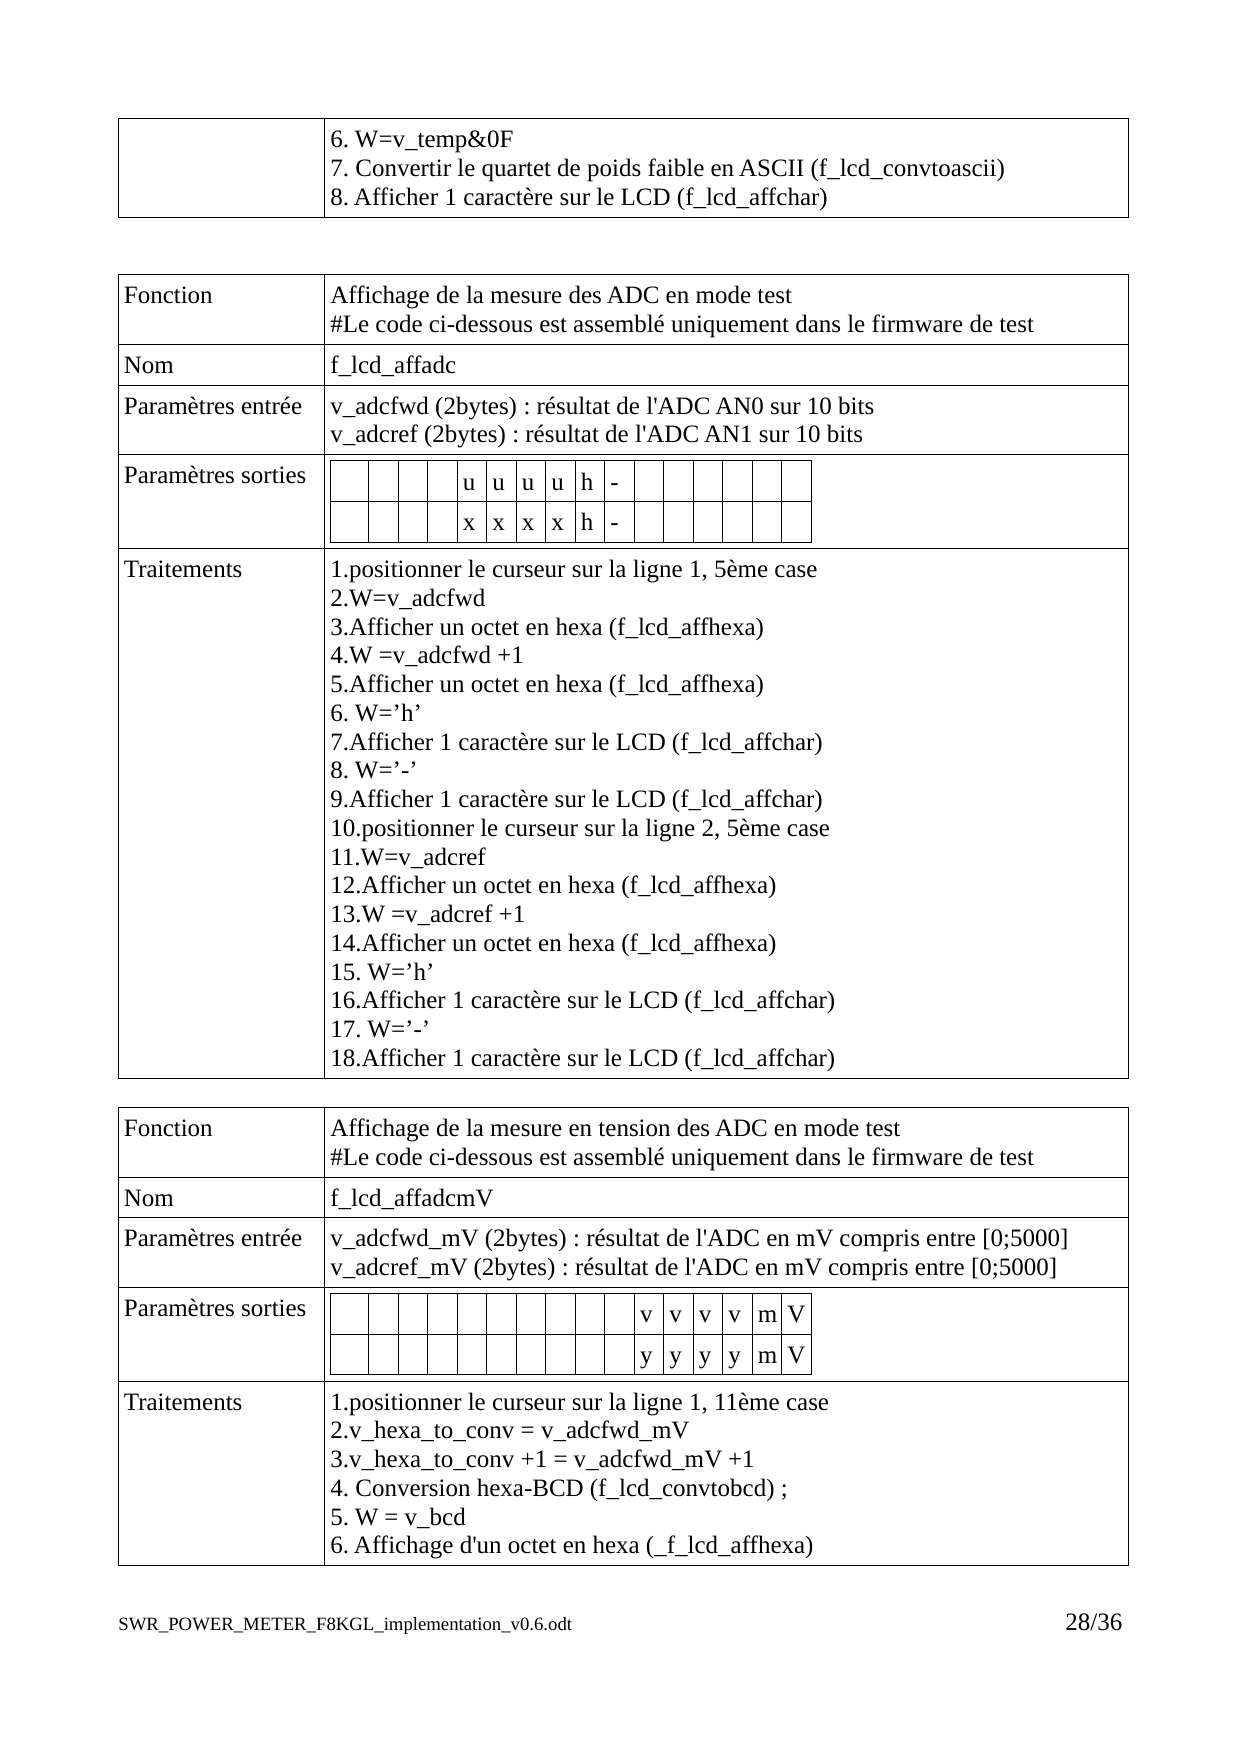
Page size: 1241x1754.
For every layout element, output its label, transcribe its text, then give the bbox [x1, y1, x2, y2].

table_header [399, 1294, 427, 1333]
table_cell [458, 1335, 486, 1374]
table_header Affichage de la mesure en tension des ADC en mode test #Le code ci-dessous est assemblé uniquement dans le firmware de test [325, 1108, 1128, 1176]
table_cell v_adcfwd (2bytes) : résultat de l'ADC AN0 sur 10 bits v_adcref (2bytes) : résultat de l'ADC AN1 sur 10 bits [325, 386, 1128, 454]
table_header [487, 1294, 516, 1333]
table_cell [428, 1335, 457, 1374]
table_header v [723, 1294, 752, 1333]
table_header u [517, 461, 545, 501]
table_cell [694, 502, 722, 542]
table_cell y [694, 1335, 722, 1374]
table_cell [331, 502, 368, 542]
table_header [331, 1294, 368, 1333]
table_cell v_adcfwd_mV (2bytes) : résultat de l'ADC en mV compris entre [0;5000] v_adcref_mV (2bytes) : résultat de l'ADC en mV compris entre [0;5000] [325, 1218, 1128, 1287]
table_header [331, 461, 368, 501]
table_header [517, 1294, 545, 1333]
table_header v [635, 1294, 663, 1333]
table_cell x [517, 502, 545, 542]
table_cell [576, 1335, 604, 1374]
table_cell h [576, 502, 604, 542]
table_cell m [753, 1335, 781, 1374]
table_cell Paramètres sorties [119, 455, 324, 548]
table_header [428, 461, 457, 501]
table_cell [487, 1335, 516, 1374]
table_cell [399, 502, 427, 542]
table_cell [605, 1335, 634, 1374]
table_cell Paramètres sorties [119, 1288, 324, 1381]
table_header [664, 461, 693, 501]
table_header u [458, 461, 486, 501]
table_header [546, 1294, 575, 1333]
table_cell [546, 1335, 575, 1374]
table_cell [331, 1335, 368, 1374]
table_header [458, 1294, 486, 1333]
table_cell [369, 502, 398, 542]
table_header [576, 1294, 604, 1333]
table_header [723, 461, 752, 501]
table_cell Paramètres entrée [119, 1218, 324, 1287]
table_cell Paramètres entrée [119, 386, 324, 454]
table_cell [325, 1288, 1128, 1381]
table_header u [546, 461, 575, 501]
table_cell [119, 119, 324, 216]
table_cell 1.positionner le curseur sur la ligne 1, 5ème case 2.W=v_adcfwd 3.Afficher un octet en hexa (f_lcd_affhexa) 4.W =v_adcfwd +1 5.Afficher un octet en hexa (f_lcd_affhexa) 6. W=’h’ 7.Afficher 1 caractère sur le LCD (f_lcd_affchar) 8. W=’-’ 9.Afficher 1 caractère sur le LCD (f_lcd_affchar) 10.positionner le curseur sur la ligne 2, 5ème case 11.W=v_adcref 12.Afficher un octet en hexa (f_lcd_affhexa) 13.W =v_adcref +1 14.Afficher un octet en hexa (f_lcd_affhexa) 15. W=’h’ 16.Afficher 1 caractère sur le LCD (f_lcd_affchar) 17. W=’-’ 18.Afficher 1 caractère sur le LCD (f_lcd_affchar) [325, 549, 1128, 1078]
table_cell y [635, 1335, 663, 1374]
table_header u [487, 461, 516, 501]
table_cell [369, 1335, 398, 1374]
table_cell [325, 455, 1128, 548]
table_header v [694, 1294, 722, 1333]
table_cell [635, 502, 663, 542]
table_header Fonction [119, 275, 324, 344]
table_cell [753, 502, 781, 542]
table_cell [782, 502, 811, 542]
table_header [605, 1294, 634, 1333]
table_cell [428, 502, 457, 542]
table_header v [664, 1294, 693, 1333]
table_header Fonction [119, 1108, 324, 1176]
table_cell Nom [119, 345, 324, 384]
table_cell y [723, 1335, 752, 1374]
table_header [428, 1294, 457, 1333]
table_cell 1.positionner le curseur sur la ligne 1, 11ème case 2.v_hexa_to_conv = v_adcfwd_mV 3.v_hexa_to_conv +1 = v_adcfwd_mV +1 4. Conversion hexa-BCD (f_lcd_convtobcd) ; 5. W = v_bcd 6. Affichage d'un octet en hexa (_f_lcd_affhexa) [325, 1382, 1128, 1565]
table_header m [753, 1294, 781, 1333]
table_cell Traitements [119, 1382, 324, 1565]
table_cell [723, 502, 752, 542]
table_header [369, 461, 398, 501]
table_header h [576, 461, 604, 501]
table_cell [664, 502, 693, 542]
table_header [753, 461, 781, 501]
table_cell - [605, 502, 634, 542]
table_header - [605, 461, 634, 501]
table_cell [517, 1335, 545, 1374]
table_cell f_lcd_affadc [325, 345, 1128, 384]
table_cell V [782, 1335, 811, 1374]
table_header [694, 461, 722, 501]
table_header [369, 1294, 398, 1333]
table_header [399, 461, 427, 501]
table_header V [782, 1294, 811, 1333]
table_cell x [546, 502, 575, 542]
table_header [782, 461, 811, 501]
table_cell 6. W=v_temp&0F 7. Convertir le quartet de poids faible en ASCII (f_lcd_convtoascii) 8. Afficher 1 caractère sur le LCD (f_lcd_affchar) [325, 119, 1128, 216]
table_cell x [458, 502, 486, 542]
table_cell Traitements [119, 549, 324, 1078]
table_cell f_lcd_affadcmV [325, 1178, 1128, 1217]
table_header [635, 461, 663, 501]
table_cell [399, 1335, 427, 1374]
table_header Affichage de la mesure des ADC en mode test #Le code ci-dessous est assemblé uniquement dans le firmware de test [325, 275, 1128, 344]
table_cell y [664, 1335, 693, 1374]
table_cell Nom [119, 1178, 324, 1217]
table_cell x [487, 502, 516, 542]
